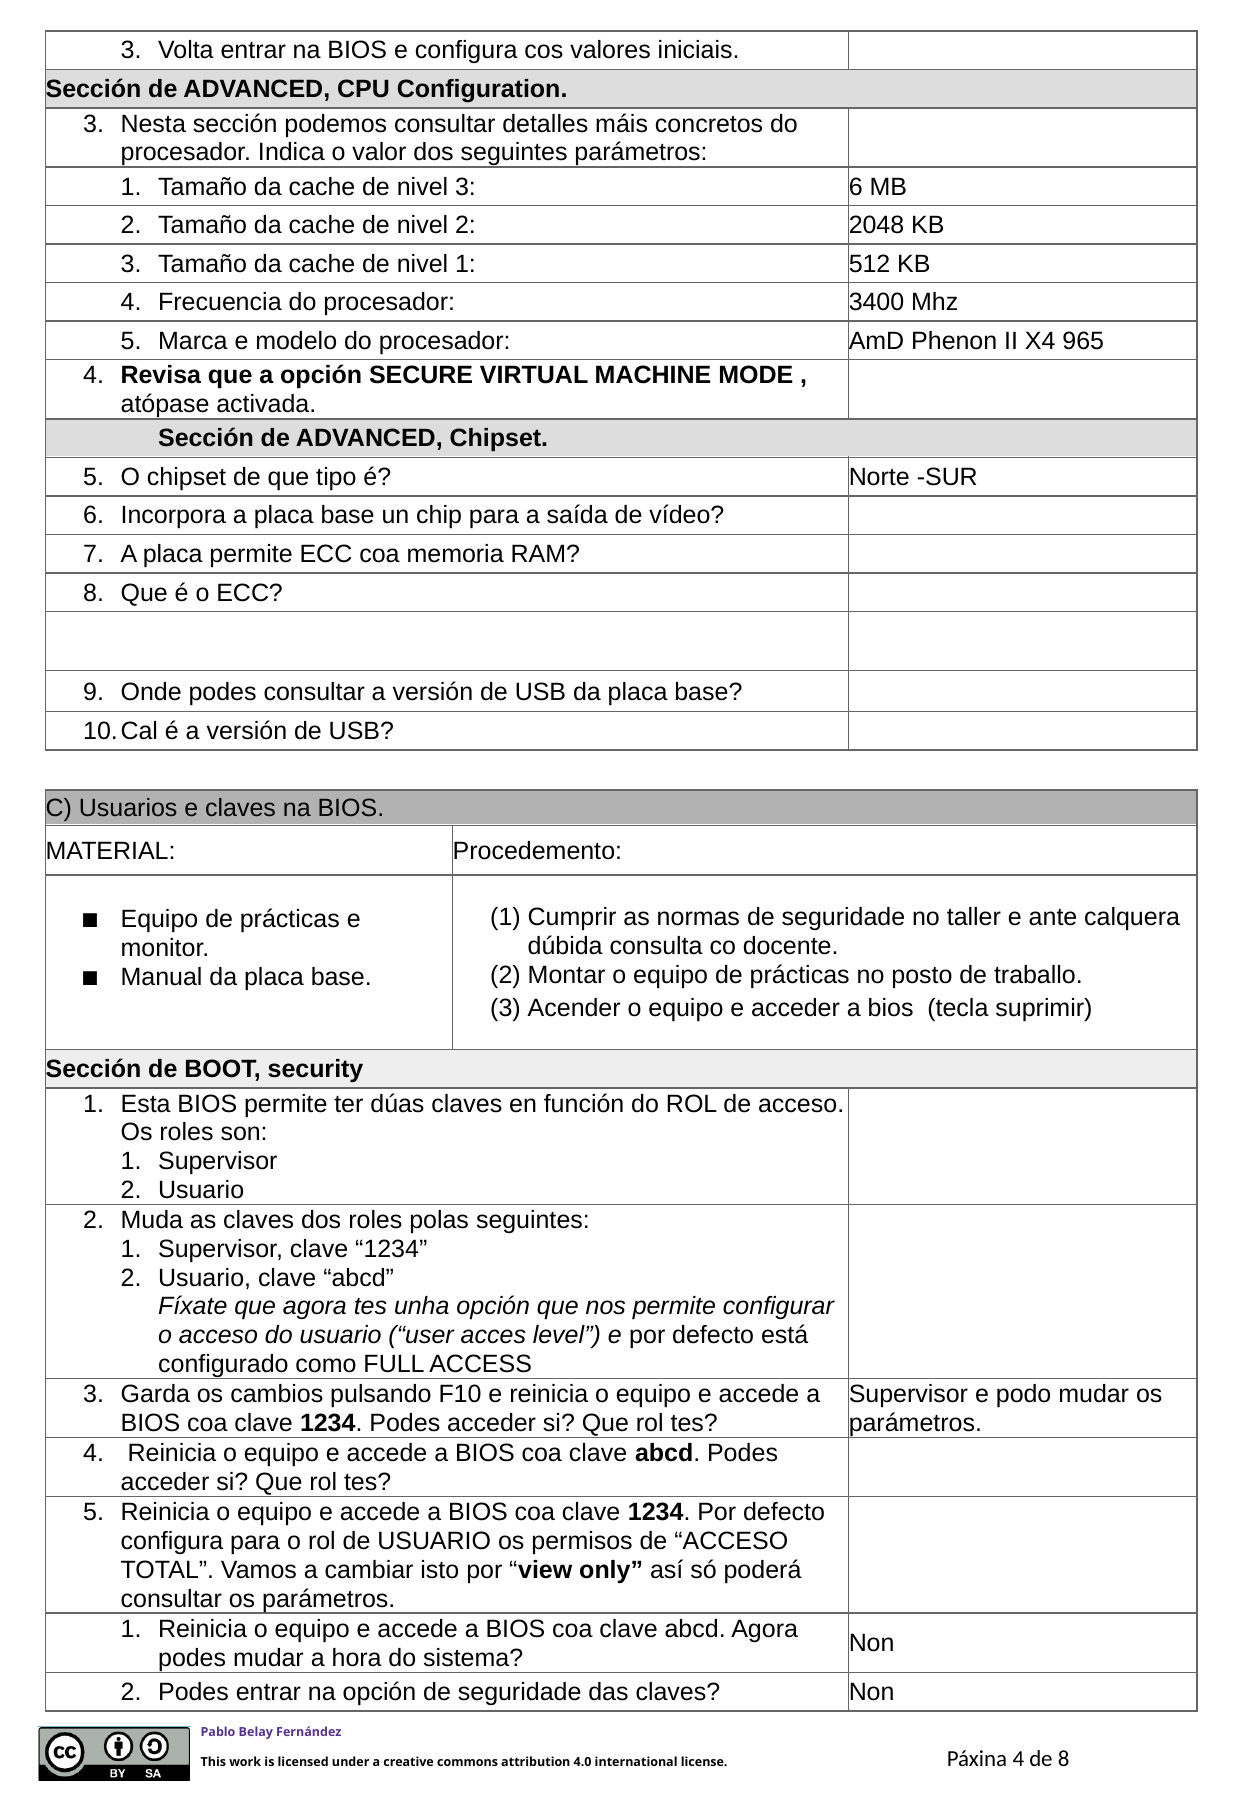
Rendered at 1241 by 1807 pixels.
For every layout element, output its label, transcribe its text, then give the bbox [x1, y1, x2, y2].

table_cell [849, 612, 1196, 669]
table_cell Procedemento: [453, 826, 1196, 874]
table_cell Non [849, 1614, 1196, 1671]
table_cell Garda os cambios pulsando F10 e reinicia o equipo e accede a BIOS coa clave 1234. Podes acceder si? Que rol tes? [46, 1379, 848, 1437]
table_cell Nesta sección podemos consultar detalles máis concretos do procesador. Indica o valor dos seguintes parámetros: [46, 109, 848, 166]
picture [37, 1725, 191, 1783]
table_cell [849, 1497, 1196, 1612]
table_cell [849, 1438, 1196, 1496]
table_cell [849, 360, 1196, 418]
table_cell Cal é a versión de USB? [46, 712, 848, 749]
table_cell Marca e modelo do procesador: [46, 322, 848, 359]
table_cell Sección de ADVANCED, CPU Configuration. [46, 70, 1196, 107]
table_cell Tamaño da cache de nivel 3: [46, 168, 848, 204]
table_cell Reinicia o equipo e accede a BIOS coa clave abcd. Agora podes mudar a hora do sistema? [46, 1614, 848, 1671]
table_cell Incorpora a placa base un chip para a saída de vídeo? [46, 497, 848, 533]
table_cell Revisa que a opción SECURE VIRTUAL MACHINE MODE , atópase activada. [46, 360, 848, 418]
table_cell [849, 1089, 1196, 1203]
table_header C) Usuarios e claves na BIOS. [46, 791, 1196, 824]
table_cell [849, 535, 1196, 572]
table_cell Reinicia o equipo e accede a BIOS coa clave 1234. Por defecto configura para o rol de USUARIO os permisos de “ACCESO TOTAL”. Vamos a cambiar isto por “view only” así só poderá consultar os parámetros. [46, 1497, 848, 1612]
table_cell [849, 671, 1196, 711]
table_cell Volta entrar na BIOS e configura cos valores iniciais. [46, 32, 848, 68]
table_cell Reinicia o equipo e accede a BIOS coa clave abcd. Podes acceder si? Que rol tes? [46, 1438, 848, 1496]
table_cell [849, 574, 1196, 611]
table_cell MATERIAL: [46, 826, 452, 874]
table_cell Esta BIOS permite ter dúas claves en función do ROL de acceso. Os roles son: Supervisor Usuario [46, 1089, 848, 1203]
table_cell 3400 Mhz [849, 283, 1196, 320]
table_cell [849, 497, 1196, 533]
table_cell Sección de BOOT, security [46, 1050, 1196, 1087]
table_cell Cumprir as normas de seguridade no taller e ante calquera dúbida consulta co docente. Montar o equipo de prácticas no posto de traballo. Acender o equipo e acceder a bios (tecla suprimir) [453, 876, 1196, 1048]
table_cell Sección de ADVANCED, Chipset. [46, 420, 1196, 456]
table_cell Frecuencia do procesador: [46, 283, 848, 320]
table_cell [849, 1205, 1196, 1378]
table_cell Podes entrar na opción de seguridade das claves? [46, 1673, 848, 1710]
table_cell 512 KB [849, 245, 1196, 282]
table_cell Que é o ECC? [46, 574, 848, 611]
table_cell A placa permite ECC coa memoria RAM? [46, 535, 848, 572]
table_cell [849, 32, 1196, 68]
table_cell Supervisor e podo mudar os parámetros. [849, 1379, 1196, 1437]
table_cell 6 MB [849, 168, 1196, 204]
table_cell Muda as claves dos roles polas seguintes: Supervisor, clave “1234” Usuario, clave “abcd” Fíxate que agora tes unha opción que nos permite configurar o acceso do usuario (“user acces level”) e por defecto está configurado como FULL ACCESS [46, 1205, 848, 1378]
table_cell [849, 109, 1196, 166]
table_cell O chipset de que tipo é? [46, 458, 848, 495]
table_cell AmD Phenon II X4 965 [849, 322, 1196, 359]
table_cell Equipo de prácticas e monitor. Manual da placa base. [46, 876, 452, 1048]
table_cell Norte -SUR [849, 458, 1196, 495]
table_cell [849, 712, 1196, 749]
table_cell Tamaño da cache de nivel 1: [46, 245, 848, 282]
table_cell [46, 612, 848, 669]
table_cell Tamaño da cache de nivel 2: [46, 206, 848, 243]
table_cell Onde podes consultar a versión de USB da placa base? [46, 671, 848, 711]
table_cell Non [849, 1673, 1196, 1710]
table_cell 2048 KB [849, 206, 1196, 243]
